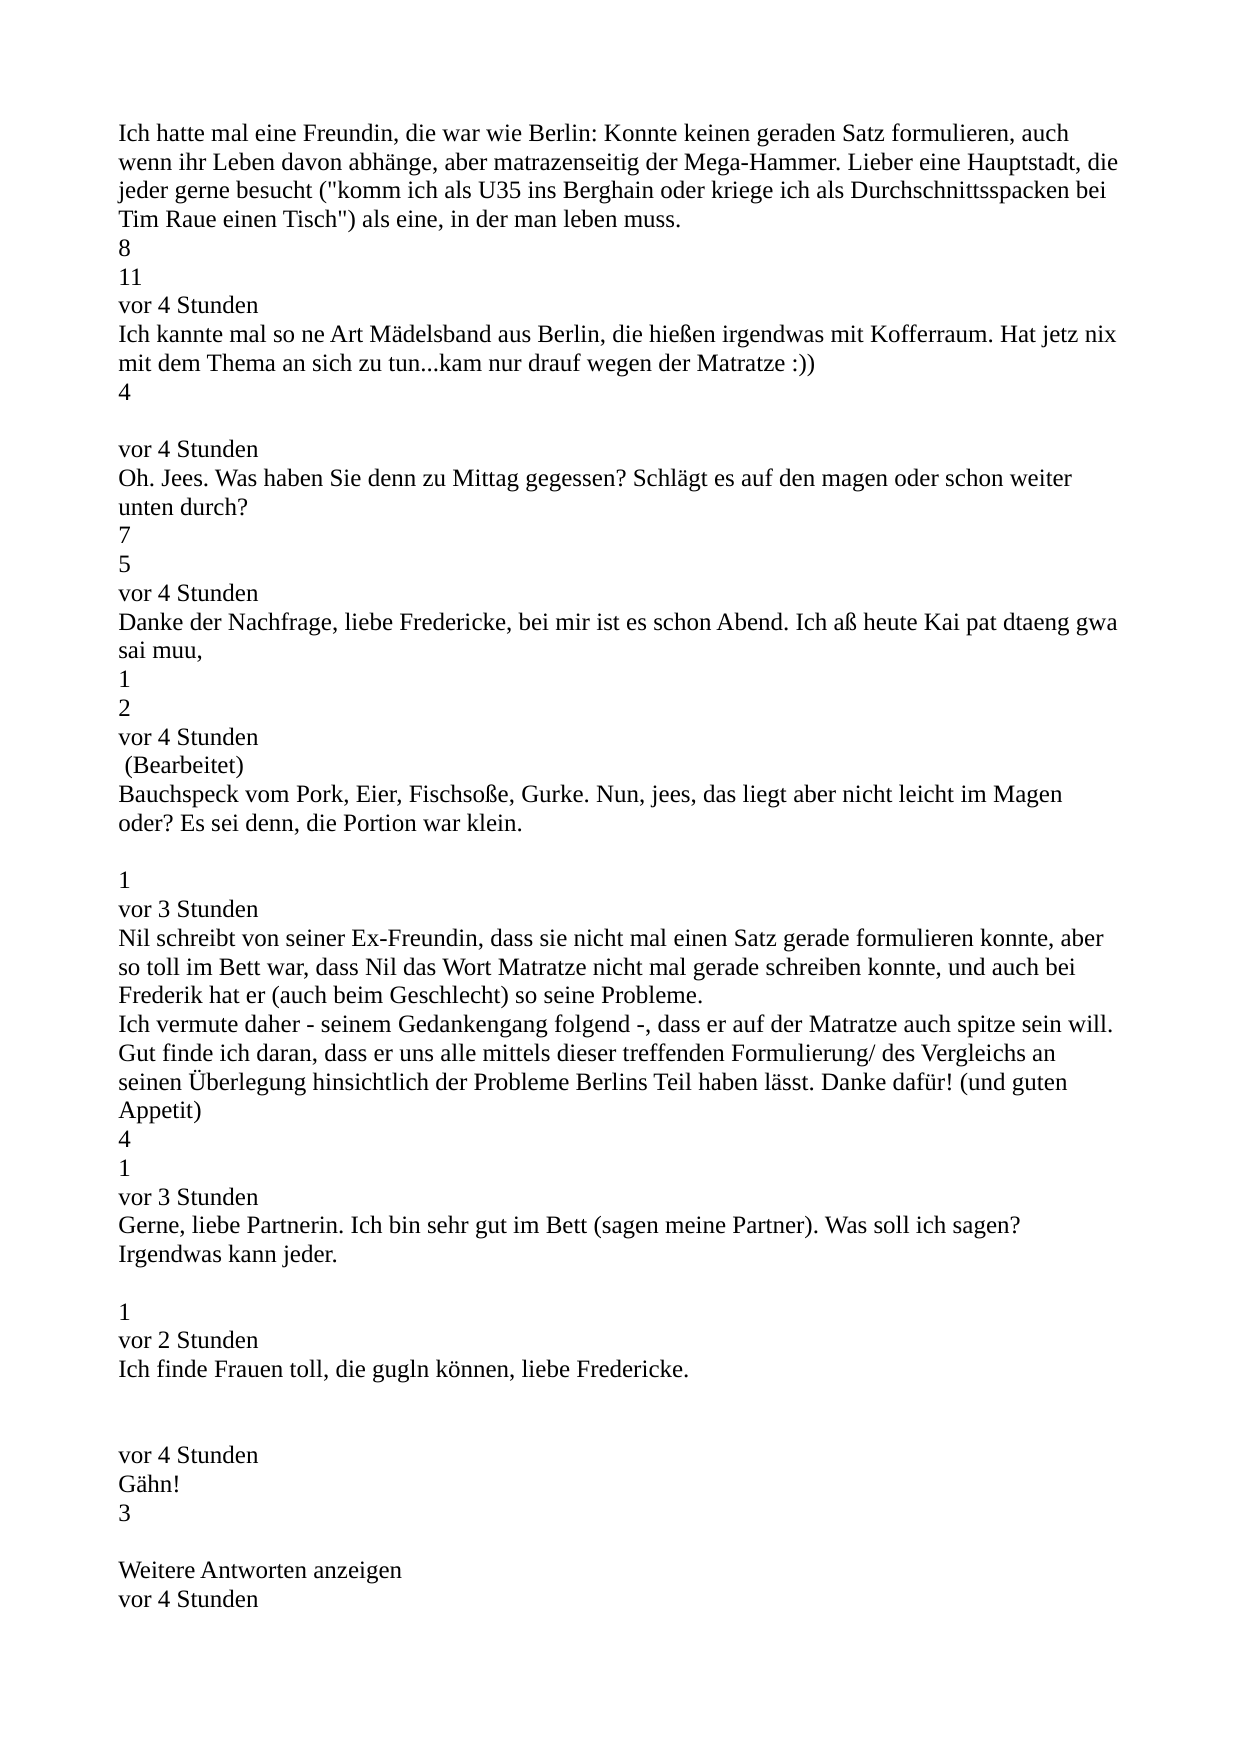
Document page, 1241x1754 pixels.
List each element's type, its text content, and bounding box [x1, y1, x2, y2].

text 5 [118, 549, 1122, 578]
text vor 4 Stunden [118, 1584, 1122, 1613]
text 8 [118, 233, 1122, 262]
text 1 [118, 1153, 1122, 1182]
text Bauchspeck vom Pork, Eier, Fischsoße, Gurke. Nun, jees, das liegt aber nicht leicht im Magen oder? Es sei denn, die Portion war klein. [118, 779, 1122, 837]
text vor 2 Stunden [118, 1326, 1122, 1354]
text Danke der Nachfrage, liebe Fredericke, bei mir ist es schon Abend. Ich aß heute Kai pat dtaeng gwa sai muu, [118, 607, 1122, 664]
text 2 [118, 693, 1122, 722]
text Weitere Antworten anzeigen [118, 1556, 1122, 1584]
text 1 [118, 866, 1122, 894]
text 4 [118, 377, 1122, 406]
text 1 [118, 1297, 1122, 1326]
text 3 [118, 1498, 1122, 1527]
text vor 4 Stunden [118, 578, 1122, 607]
text vor 4 Stunden [118, 722, 1122, 751]
text vor 3 Stunden [118, 894, 1122, 923]
text 11 [118, 262, 1122, 291]
text Ich hatte mal eine Freundin, die war wie Berlin: Konnte keinen geraden Satz formulieren, auch wenn ihr Leben davon abhänge, aber matrazenseitig der Mega-Hammer. Lieber eine Hauptstadt, die jeder gerne besucht ("komm ich als U35 ins Berghain oder kriege ich als Durchschnittsspacken bei Tim Raue einen Tisch") als eine, in der man leben muss. [118, 118, 1122, 233]
text Ich vermute daher - seinem Gedankengang folgend -, dass er auf der Matratze auch spitze sein will. Gut finde ich daran, dass er uns alle mittels dieser treffenden Formulierung/ des Vergleichs an seinen Überlegung hinsichtlich der Probleme Berlins Teil haben lässt. Danke dafür! (und guten Appetit) [118, 1009, 1122, 1124]
text vor 4 Stunden [118, 1441, 1122, 1469]
text vor 4 Stunden [118, 291, 1122, 319]
text Nil schreibt von seiner Ex-Freundin, dass sie nicht mal einen Satz gerade formulieren konnte, aber so toll im Bett war, dass Nil das Wort Matratze nicht mal gerade schreiben konnte, und auch bei Frederik hat er (auch beim Geschlecht) so seine Probleme. [118, 923, 1122, 1009]
text Oh. Jees. Was haben Sie denn zu Mittag gegessen? Schlägt es auf den magen oder schon weiter unten durch? [118, 463, 1122, 521]
text Ich kannte mal so ne Art Mädelsband aus Berlin, die hießen irgendwas mit Kofferraum. Hat jetz nix mit dem Thema an sich zu tun...kam nur drauf wegen der Matratze :)) [118, 319, 1122, 377]
text 7 [118, 521, 1122, 549]
text 4 [118, 1124, 1122, 1153]
text Ich finde Frauen toll, die gugln können, liebe Fredericke. [118, 1354, 1122, 1383]
text vor 3 Stunden [118, 1182, 1122, 1211]
text vor 4 Stunden [118, 434, 1122, 463]
text (Bearbeitet) [118, 751, 1122, 779]
text 1 [118, 664, 1122, 693]
text Gähn! [118, 1469, 1122, 1498]
text Gerne, liebe Partnerin. Ich bin sehr gut im Bett (sagen meine Partner). Was soll ich sagen? Irgendwas kann jeder. [118, 1211, 1122, 1268]
